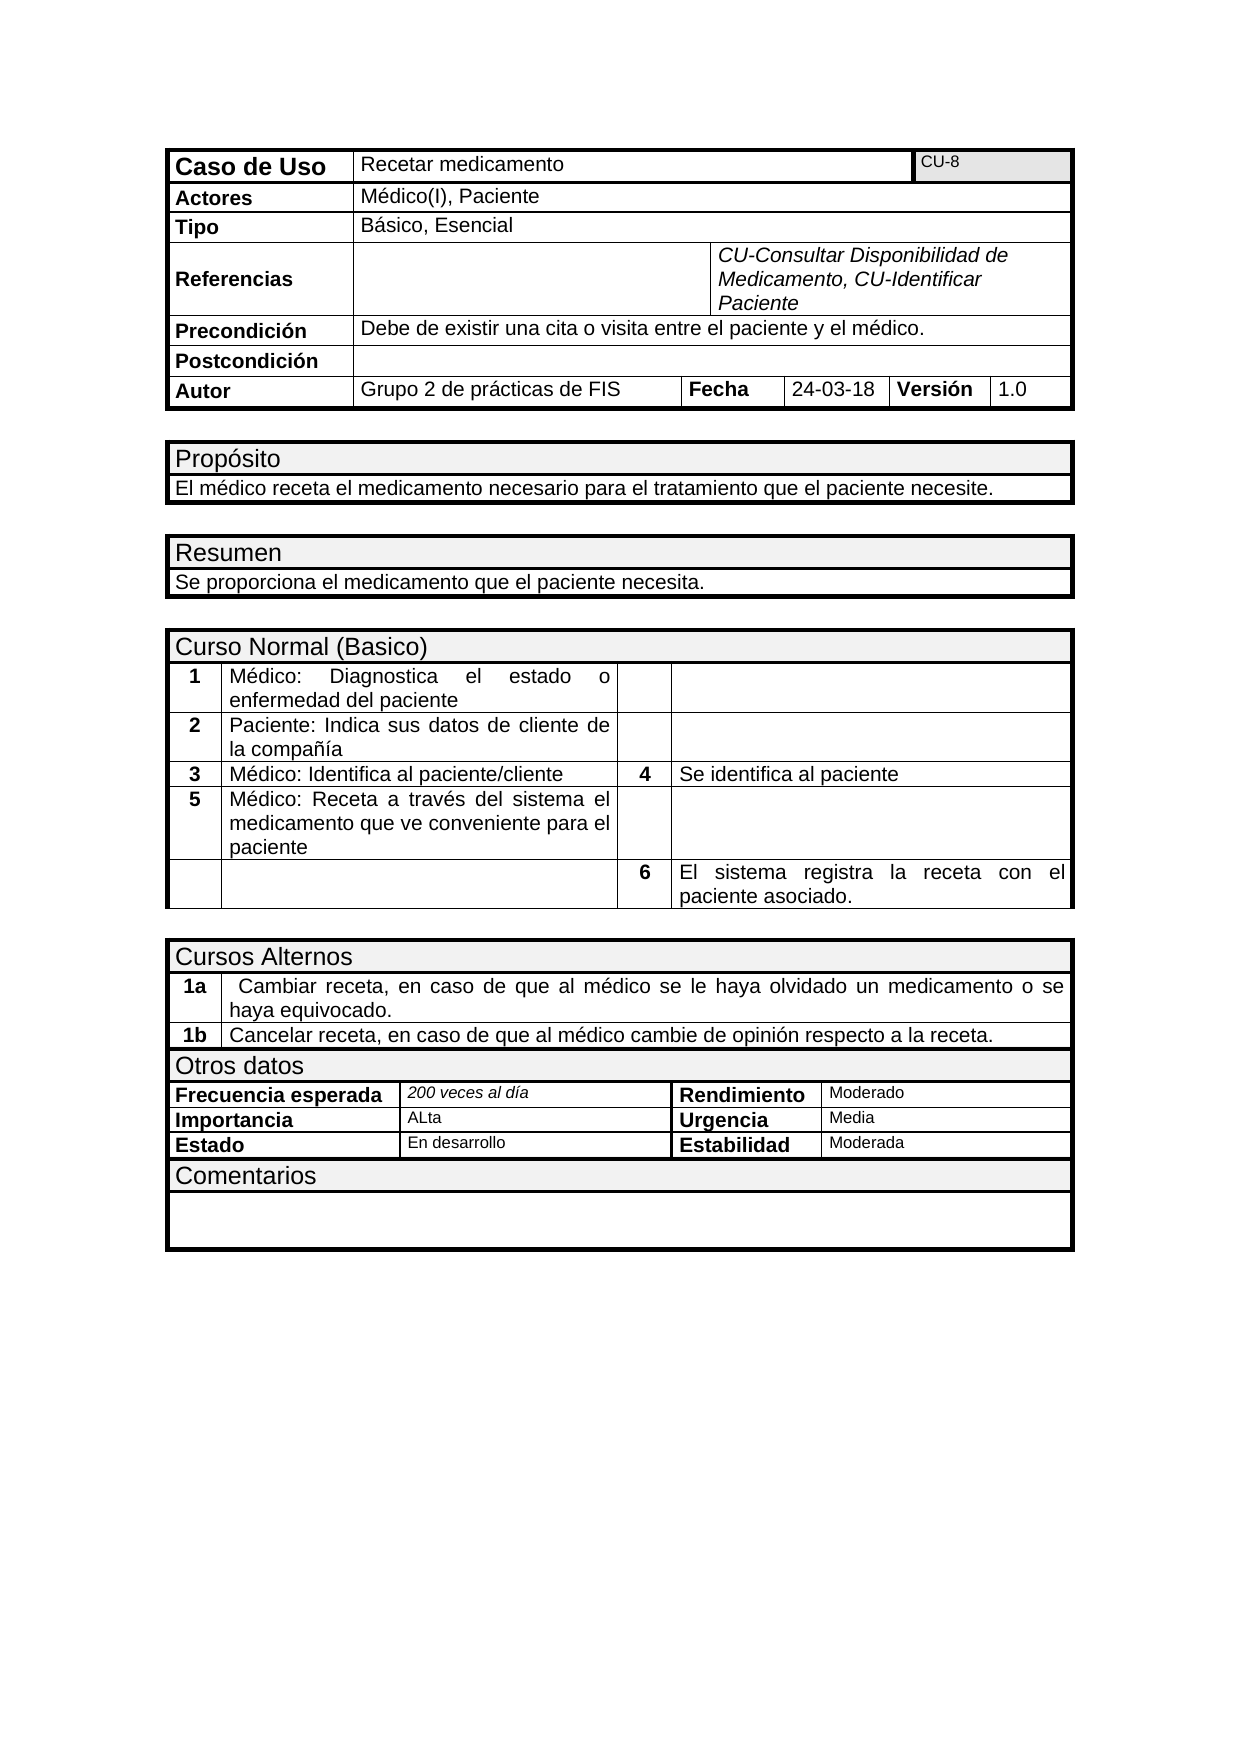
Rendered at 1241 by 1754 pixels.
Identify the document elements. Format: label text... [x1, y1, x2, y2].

table_cell 5 [170, 787, 221, 859]
table_cell En desarrollo [401, 1133, 670, 1156]
table_header Recetar medicamento [354, 152, 911, 181]
table_cell 2 [170, 713, 221, 761]
table_cell 1 [170, 664, 221, 712]
table_cell Otros datos [170, 1051, 1070, 1080]
table_cell 24-03-18 [785, 377, 889, 406]
table_cell Moderada [822, 1133, 1070, 1156]
table_cell 200 veces al día [401, 1083, 670, 1107]
table_cell Media [822, 1108, 1070, 1131]
table_cell Tipo [170, 213, 353, 242]
table_cell Debe de existir una cita o visita entre el paciente y el médico. [354, 316, 1070, 345]
table_cell 4 [618, 762, 671, 786]
table_cell Importancia [170, 1108, 399, 1131]
table_cell Versión [890, 377, 990, 406]
table_cell El sistema registra la receta con el paciente asociado. [672, 860, 1070, 908]
table_cell [170, 860, 221, 908]
table_cell Moderado [822, 1083, 1070, 1107]
table_cell Se proporciona el medicamento que el paciente necesita. [170, 570, 1070, 594]
table_cell El médico receta el medicamento necesario para el tratamiento que el paciente necesite. [170, 476, 1070, 500]
table_cell Fecha [682, 377, 784, 406]
table_cell [222, 860, 617, 908]
table_cell 1.0 [991, 377, 1070, 406]
table_cell [170, 1193, 1070, 1247]
table_cell Paciente: Indica sus datos de cliente de la compañía [222, 713, 617, 761]
table_cell [618, 713, 671, 761]
table_header Resumen [170, 538, 1070, 567]
table_cell Estabilidad [673, 1133, 821, 1156]
table_cell Se identifica al paciente [672, 762, 1070, 786]
table_cell Comentarios [170, 1161, 1070, 1190]
table_cell [672, 713, 1070, 761]
table_cell 1b [170, 1023, 221, 1046]
table_cell Estado [170, 1133, 399, 1156]
table_cell Autor [170, 377, 353, 406]
table_header Caso de Uso [170, 152, 353, 181]
table_cell Frecuencia esperada [170, 1083, 399, 1107]
table_cell Básico, Esencial [354, 213, 1070, 242]
table_cell Médico: Receta a través del sistema el medicamento que ve conveniente para el paciente [222, 787, 617, 859]
table_cell CU-Consultar Disponibilidad de Medicamento, CU-Identificar Paciente [711, 243, 1070, 315]
table_header Cursos Alternos [170, 942, 1070, 971]
table_cell Médico: Diagnostica el estado o enfermedad del paciente [222, 664, 617, 712]
table_cell Médico: Identifica al paciente/cliente [222, 762, 617, 786]
table_cell Médico(I), Paciente [354, 184, 1070, 211]
table_cell Rendimiento [673, 1083, 821, 1107]
table_cell [618, 664, 671, 712]
table_cell Cambiar receta, en caso de que al médico se le haya olvidado un medicamento o se haya equivocado. [222, 974, 1070, 1022]
table_header CU-8 [916, 152, 1070, 181]
table_cell 3 [170, 762, 221, 786]
table_cell 1a [170, 974, 221, 1022]
table_cell [672, 787, 1070, 859]
table_header Propósito [170, 444, 1070, 473]
table_cell [354, 243, 710, 315]
table_cell ALta [401, 1108, 670, 1131]
table_cell Actores [170, 184, 353, 211]
table_cell 6 [618, 860, 671, 908]
table_cell [672, 664, 1070, 712]
table_cell Referencias [170, 243, 353, 315]
table_cell Precondición [170, 316, 353, 345]
table_cell [354, 346, 1070, 376]
table_header Curso Normal (Basico) [170, 632, 1070, 661]
table_cell Urgencia [673, 1108, 821, 1131]
table_cell Cancelar receta, en caso de que al médico cambie de opinión respecto a la receta. [222, 1023, 1070, 1046]
table_cell [618, 787, 671, 859]
table_cell Grupo 2 de prácticas de FIS [354, 377, 681, 406]
table_cell Postcondición [170, 346, 353, 376]
